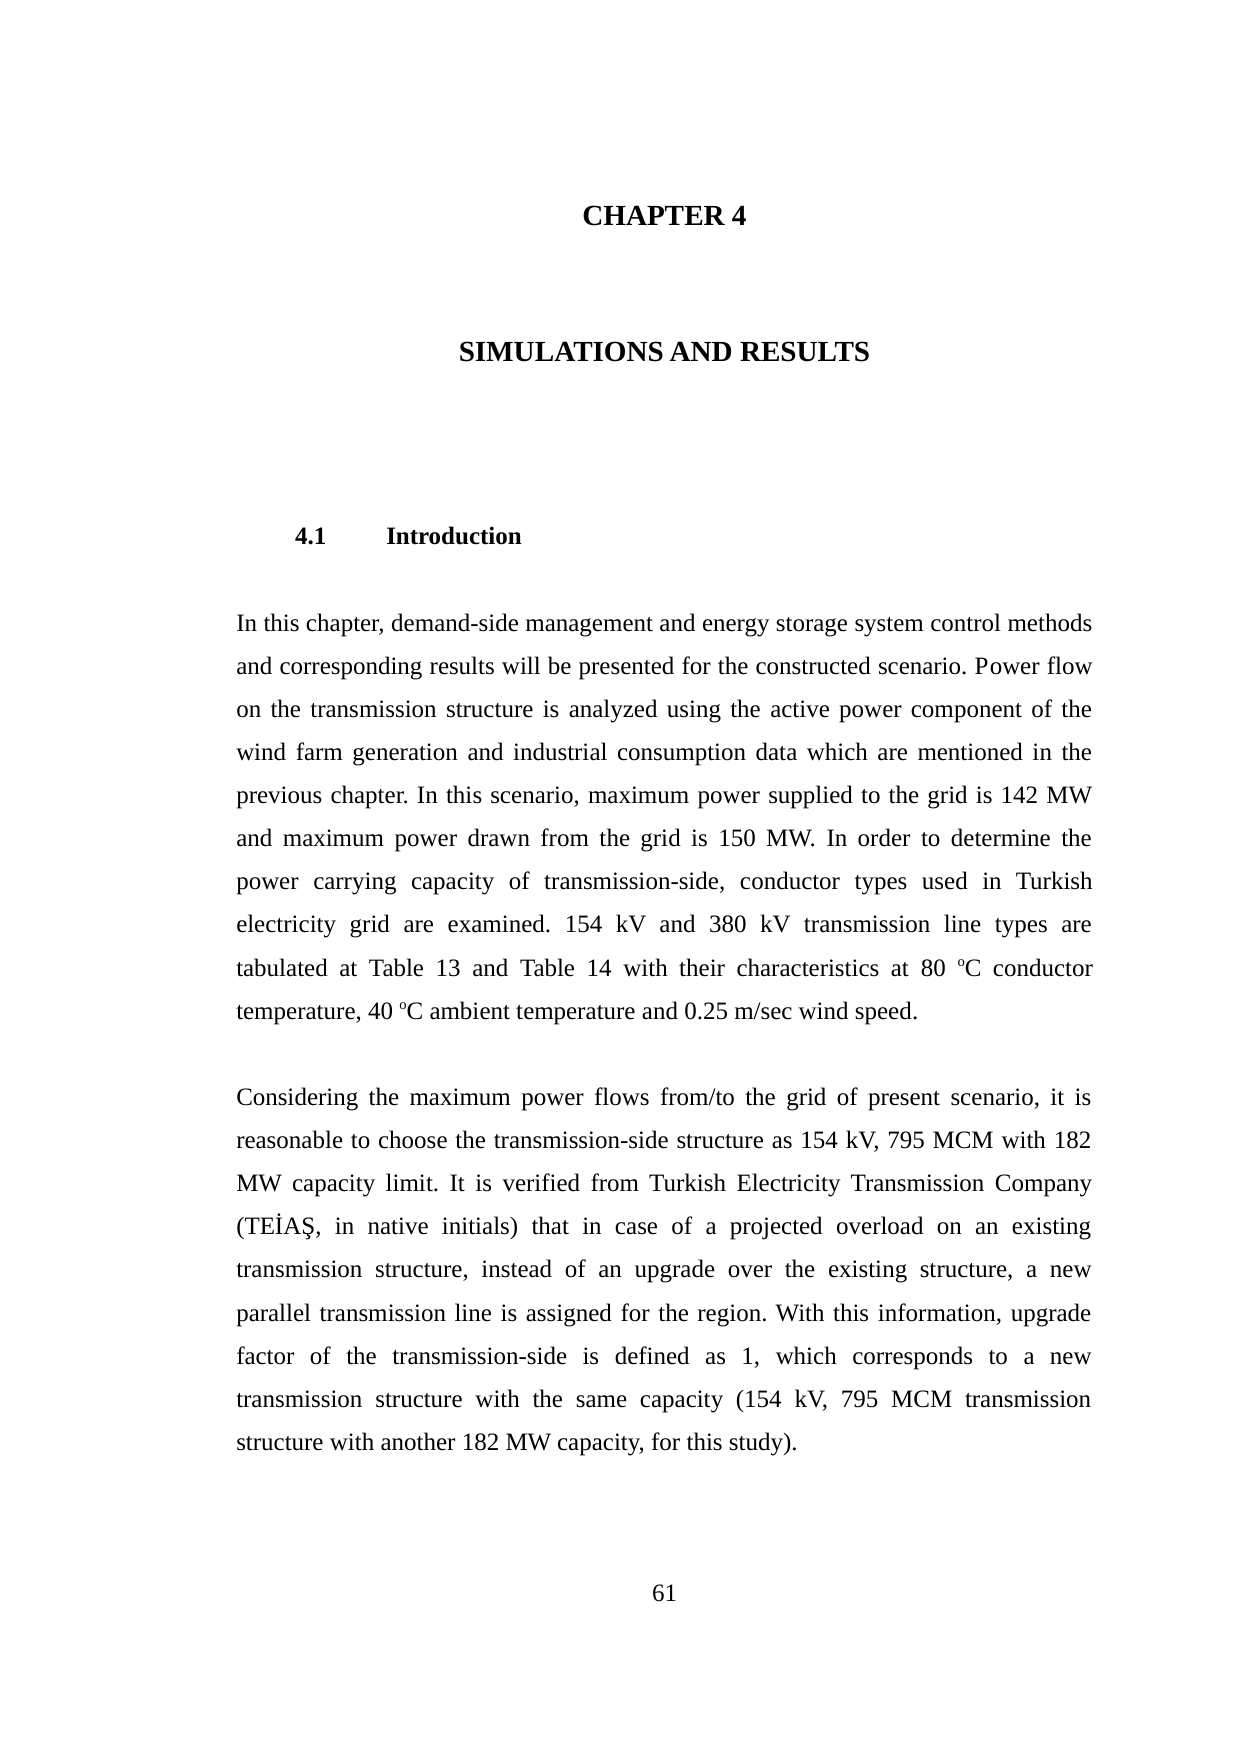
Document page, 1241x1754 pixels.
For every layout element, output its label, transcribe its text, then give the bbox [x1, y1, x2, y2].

text Considering the maximum power flows from/to the grid of present scenario, it is reasonable to choose the transmission-side structure as 154 kV, 795 MCM with 182 MW capacity limit. It is verified from Turkish Electricity Transmission Company (TEİAŞ, in native initials) that in case of a projected overload on an existing transmission structure, instead of an upgrade over the existing structure, a new parallel transmission line is assigned for the region. With this information, upgrade factor of the transmission-side is defined as 1, which corresponds to a new transmission structure with the same capacity (154 kV, 795 MCM transmission structure with another 182 MW capacity, for this study). [236, 1082, 1093, 1456]
list Introduction [295, 521, 1093, 550]
text In this chapter, demand-side management and energy storage system control methods and corresponding results will be presented for the constructed scenario. Power flow on the transmission structure is analyzed using the active power component of the wind farm generation and industrial consumption data which are mentioned in the previous chapter. In this scenario, maximum power supplied to the grid is 142 MW and maximum power drawn from the grid is 150 MW. In order to determine the power carrying capacity of transmission-side, conductor types used in Turkish electricity grid are examined. 154 kV and 380 kV transmission line types are tabulated at Table 13 and Table 14 with their characteristics at 80 oC conductor temperature, 40 oC ambient temperature and 0.25 m/sec wind speed. [236, 608, 1093, 1024]
text SIMULATIONS AND RESULTS [236, 334, 1093, 368]
